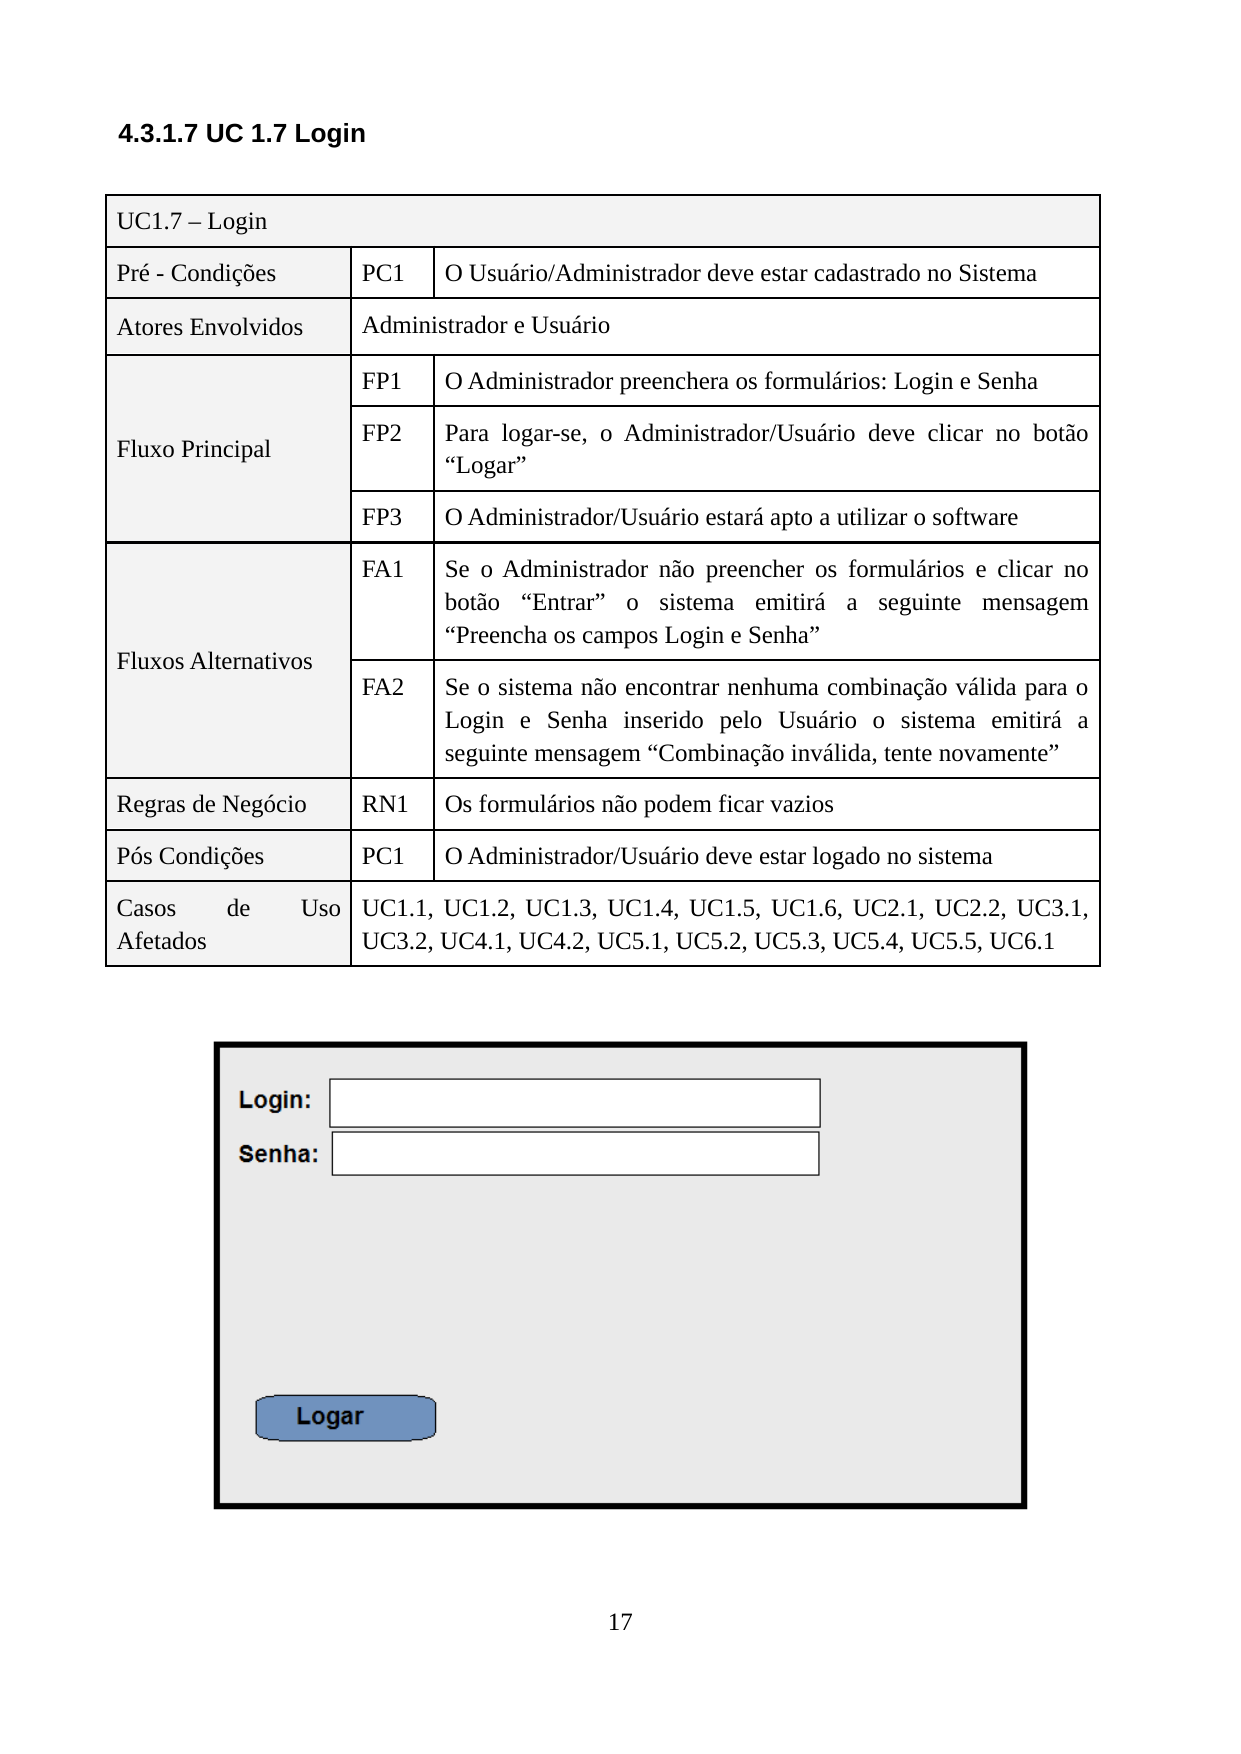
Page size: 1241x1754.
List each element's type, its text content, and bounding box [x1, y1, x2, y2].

table_cell O Administrador preenchera os formulários: Login e Senha [435, 356, 1099, 405]
table_cell FA1 [352, 544, 433, 659]
table_cell Fluxos Alternativos [107, 544, 350, 777]
table_cell RN1 [352, 779, 433, 828]
subtitle 4.3.1.7 UC 1.7 Login [118, 118, 1122, 148]
table_cell Se o sistema não encontrar nenhuma combinação válida para o Login e Senha inserido pelo Usuário o sistema emitirá a seguinte mensagem “Combinação inválida, tente novamente” [435, 661, 1099, 777]
table_cell Atores Envolvidos [107, 299, 350, 353]
table_cell FP1 [352, 356, 433, 405]
table_cell Se o Administrador não preencher os formulários e clicar no botão “Entrar” o sistema emitirá a seguinte mensagem “Preencha os campos Login e Senha” [435, 544, 1099, 659]
table_cell Regras de Negócio [107, 779, 350, 828]
table_cell O Usuário/Administrador deve estar cadastrado no Sistema [435, 248, 1099, 297]
table_cell PC1 [352, 831, 433, 880]
table_cell Pré - Condições [107, 248, 350, 297]
table_cell Para logar-se, o Administrador/Usuário deve clicar no botão “Logar” [435, 407, 1099, 490]
picture [209, 1038, 1031, 1513]
table_cell Administrador e Usuário [352, 299, 1099, 353]
table_cell O Administrador/Usuário deve estar logado no sistema [435, 831, 1099, 880]
table_cell Pós Condições [107, 831, 350, 880]
table_cell Os formulários não podem ficar vazios [435, 779, 1099, 828]
table_cell Fluxo Principal [107, 356, 350, 541]
table_cell FP3 [352, 492, 433, 541]
table_cell FA2 [352, 661, 433, 777]
table_cell UC1.1, UC1.2, UC1.3, UC1.4, UC1.5, UC1.6, UC2.1, UC2.2, UC3.1, UC3.2, UC4.1, UC4.2, UC5.1, UC5.2, UC5.3, UC5.4, UC5.5, UC6.1 [352, 882, 1099, 965]
table_cell FP2 [352, 407, 433, 490]
table_cell PC1 [352, 248, 433, 297]
table_header UC1.7 – Login [107, 196, 1099, 246]
table_cell Casos de Uso Afetados [107, 882, 350, 965]
table_cell O Administrador/Usuário estará apto a utilizar o software [435, 492, 1099, 541]
